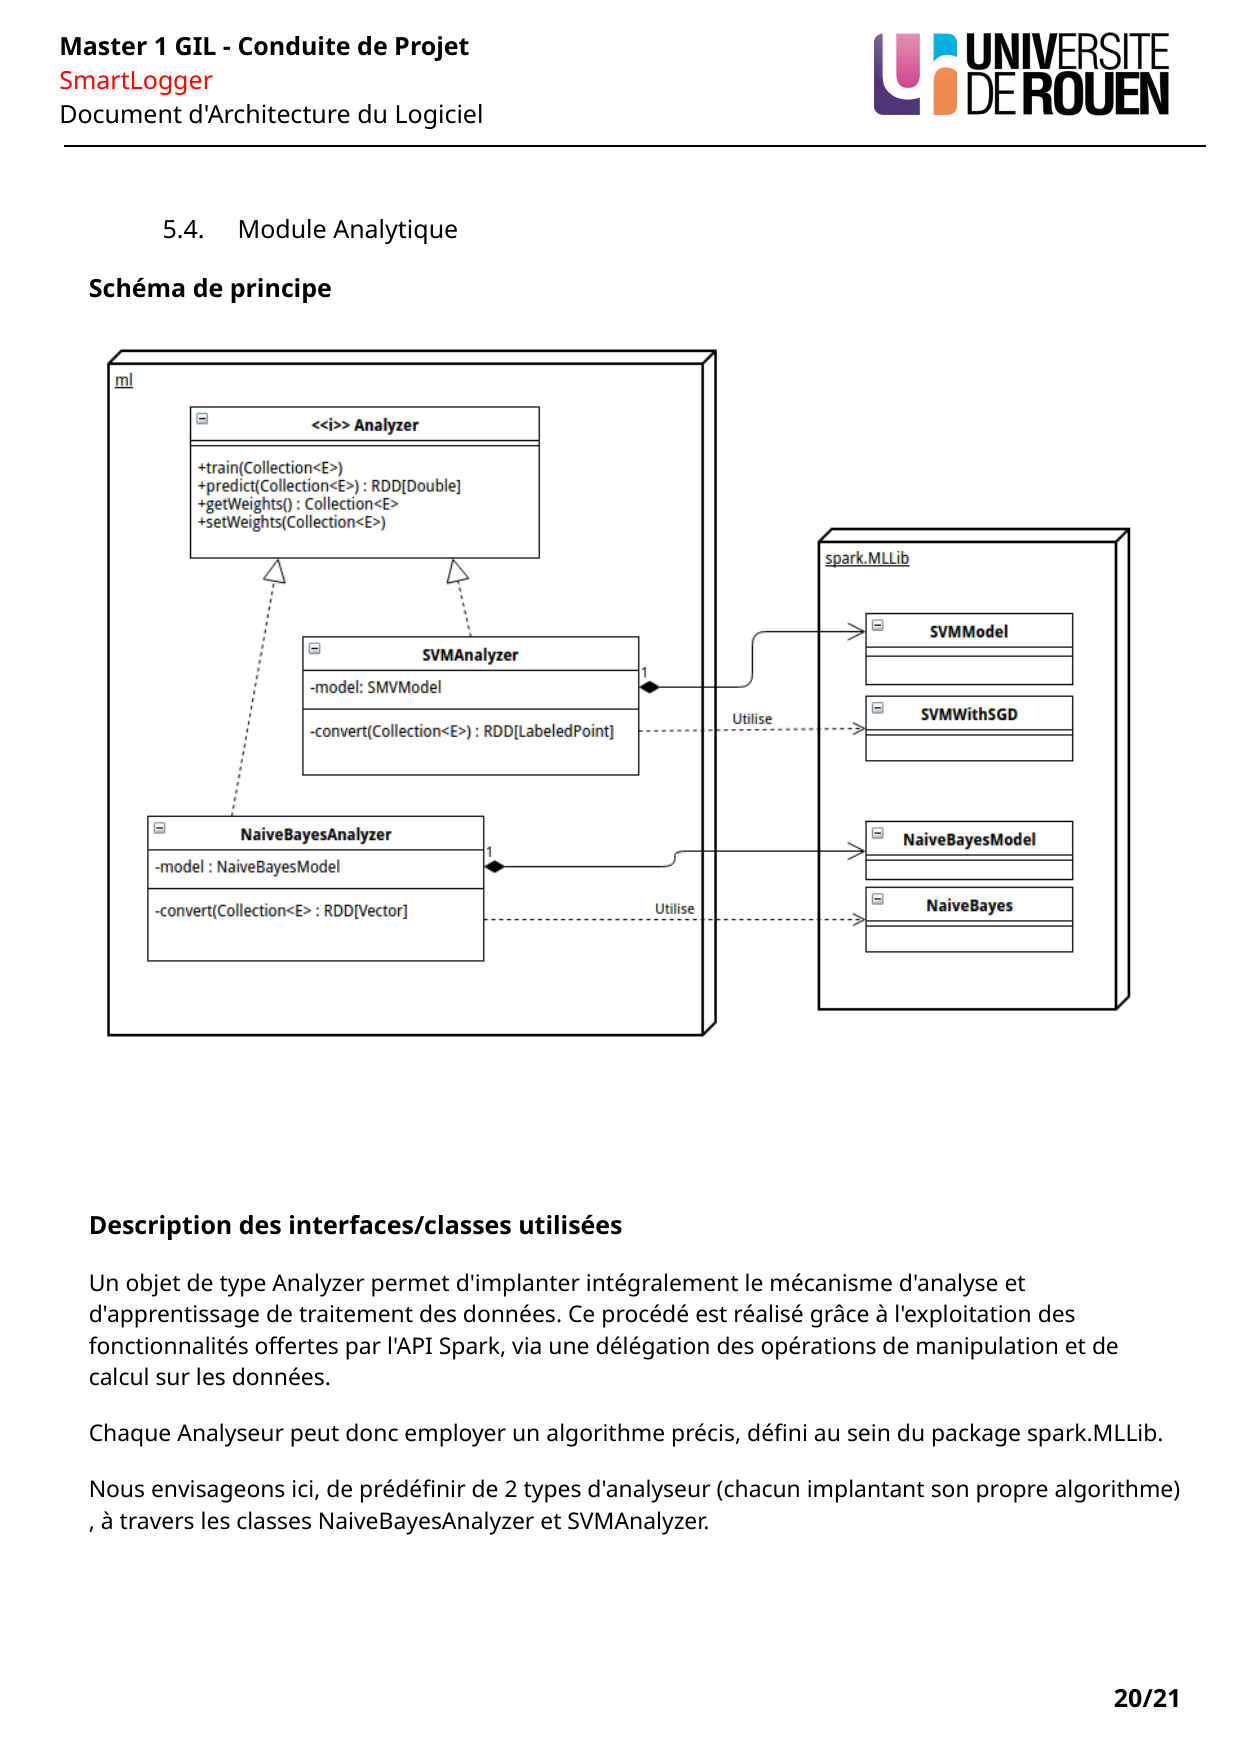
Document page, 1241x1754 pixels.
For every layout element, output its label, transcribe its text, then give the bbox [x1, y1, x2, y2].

subtitle Module Analytique [162, 212, 1181, 246]
subtitle Nous envisageons ici, de prédéfinir de 2 types d'analyseur (chacun implantant son propre algorithme) , à travers les classes NaiveBayesAnalyzer et SVMAnalyzer. [88, 1473, 1181, 1536]
subtitle Un objet de type Analyzer permet d'implanter intégralement le mécanisme d'analyse et d'apprentissage de traitement des données. Ce procédé est réalisé grâce à l'exploitation des fonctionnalités offertes par l'API Spark, via une délégation des opérations de manipulation et de calcul sur les données. [88, 1267, 1181, 1392]
subtitle Schéma de principe [89, 271, 1181, 305]
subtitle Description des interfaces/classes utilisées [88, 1208, 1181, 1242]
picture [872, 32, 1170, 118]
subtitle Chaque Analyseur peut donc employer un algorithme précis, défini au sein du package spark.MLLib. [88, 1417, 1181, 1448]
picture [88, 329, 1182, 1065]
